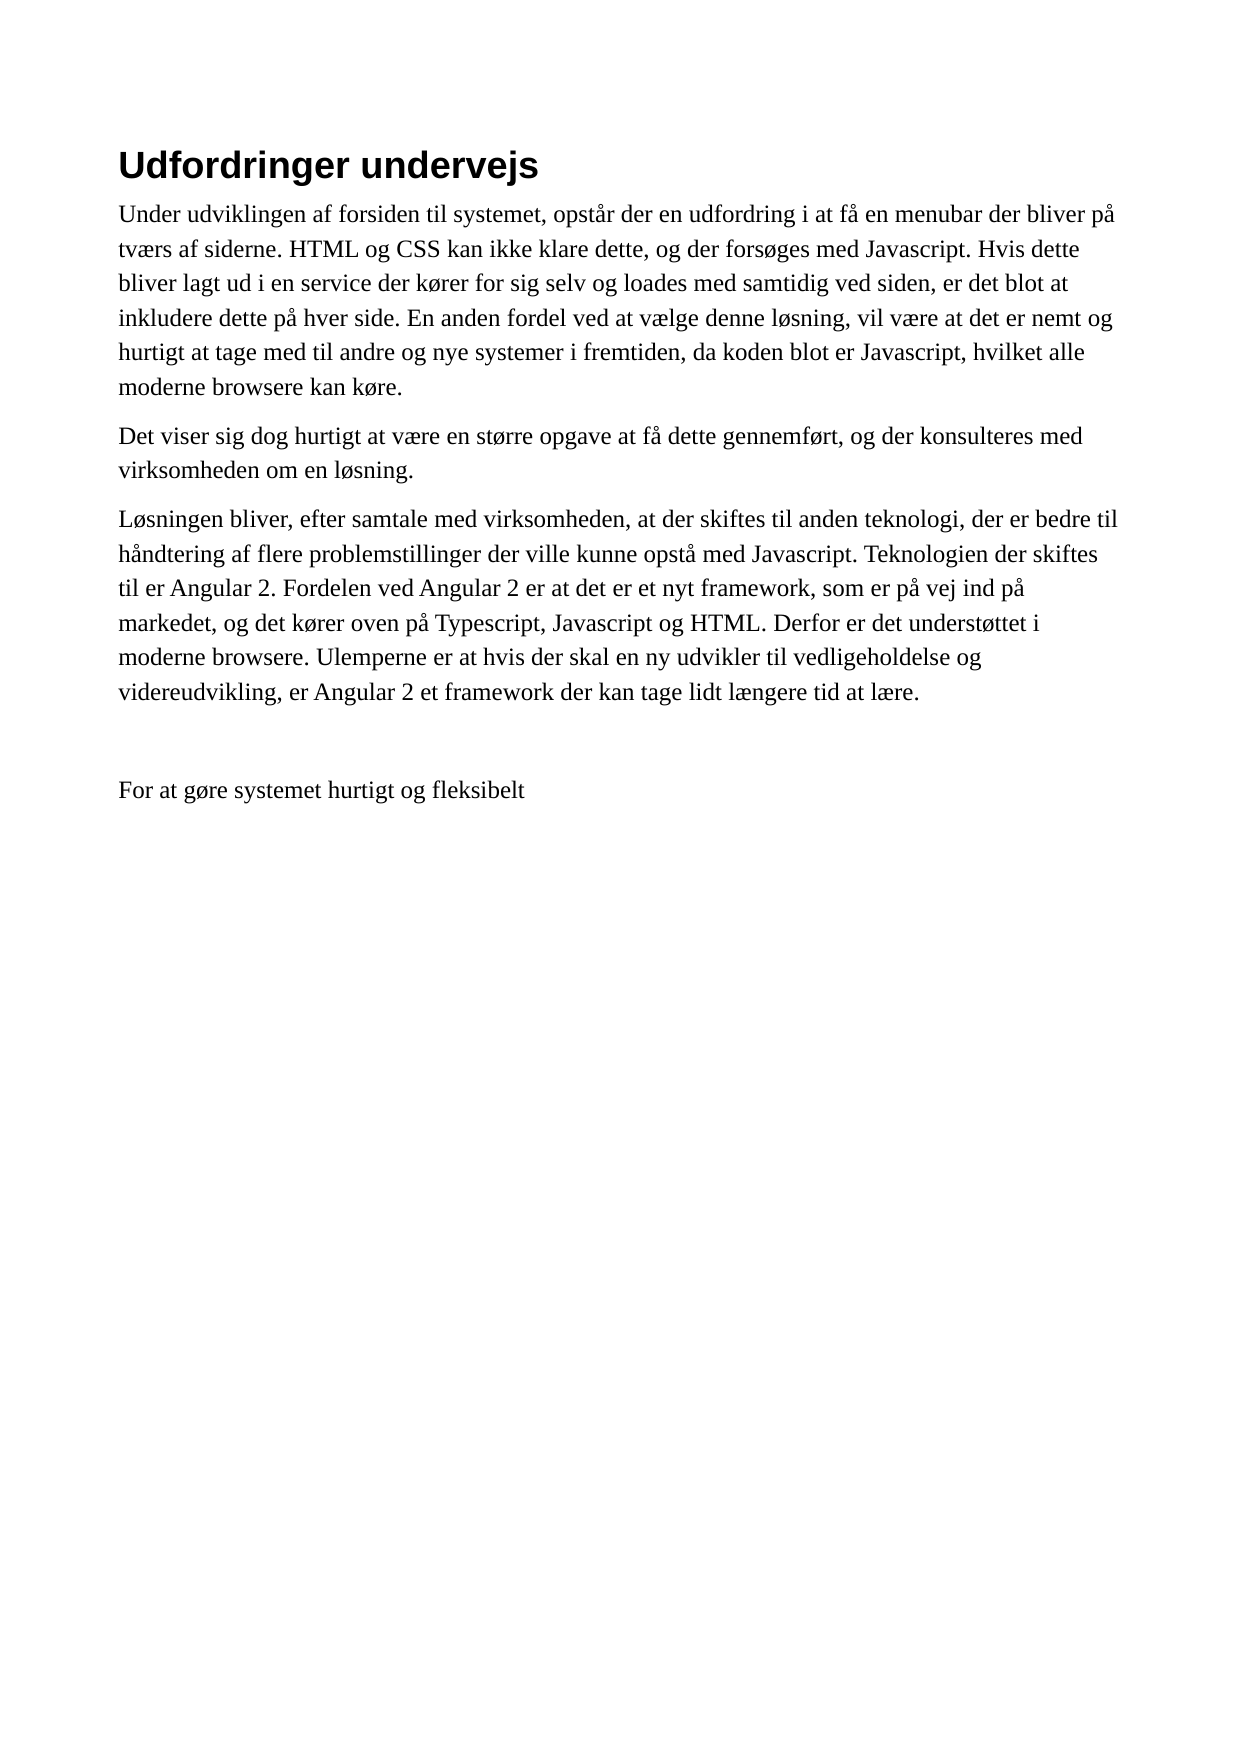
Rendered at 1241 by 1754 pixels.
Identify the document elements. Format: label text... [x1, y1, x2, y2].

text Løsningen bliver, efter samtale med virksomheden, at der skiftes til anden teknologi, der er bedre til håndtering af flere problemstillinger der ville kunne opstå med Javascript. Teknologien der skiftes til er Angular 2. Fordelen ved Angular 2 er at det er et nyt framework, som er på vej ind på markedet, og det kører oven på Typescript, Javascript og HTML. Derfor er det understøttet i moderne browsere. Ulemperne er at hvis der skal en ny udvikler til vedligeholdelse og videreudvikling, er Angular 2 et framework der kan tage lidt længere tid at lære. [118, 504, 1122, 705]
text For at gøre systemet hurtigt og fleksibelt [118, 775, 1122, 803]
subtitle Udfordringer undervejs [118, 143, 1122, 187]
text Under udviklingen af forsiden til systemet, opstår der en udfordring i at få en menubar der bliver på tværs af siderne. HTML og CSS kan ikke klare dette, og der forsøges med Javascript. Hvis dette bliver lagt ud i en service der kører for sig selv og loades med samtidig ved siden, er det blot at inkludere dette på hver side. En anden fordel ved at vælge denne løsning, vil være at det er nemt og hurtigt at tage med til andre og nye systemer i fremtiden, da koden blot er Javascript, hvilket alle moderne browsere kan køre. [118, 199, 1122, 400]
text Det viser sig dog hurtigt at være en større opgave at få dette gennemført, og der konsulteres med virksomheden om en løsning. [118, 421, 1122, 484]
